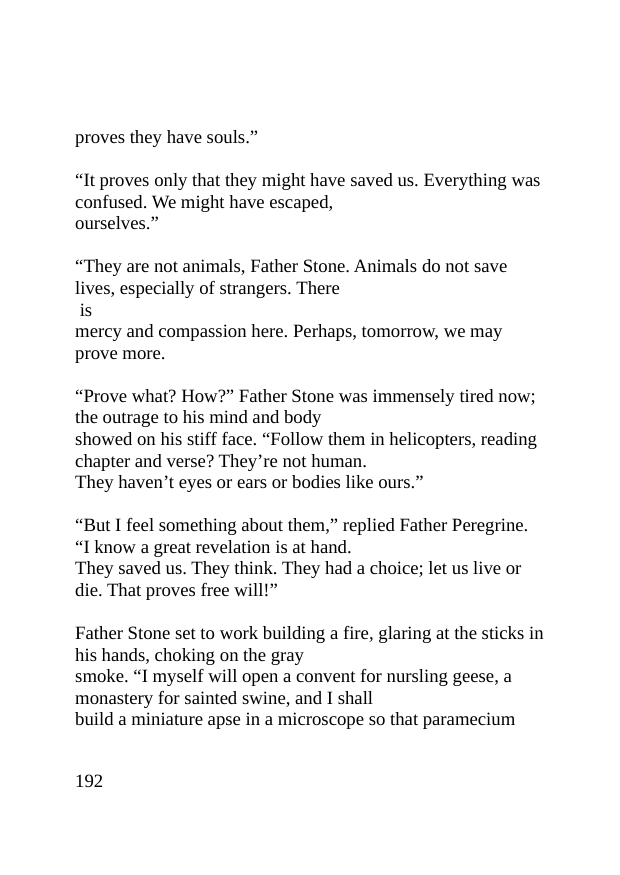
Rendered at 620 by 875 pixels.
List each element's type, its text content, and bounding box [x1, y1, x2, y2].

text is mercy and compassion here. Perhaps, tomorrow, we may prove more. “Prove what? How?” Father Stone was immensely tired now; the outrage to his mind and body showed on his stiff face. “Follow them in helicopters, reading chapter and verse? They’re not human. They haven’t eyes or ears or bodies like ours.” “But I feel something about them,” replied Father Peregrine. “I know a great revelation is at hand. They saved us. They think. They had a choice; let us live or die. That proves free will!” Father Stone set to work building a fire, glaring at the sticks in his hands, choking on the gray smoke. “I myself will open a convent for nursling geese, a monastery for sainted swine, and I shall build a miniature apse in a microscope so that paramecium [75, 298, 544, 730]
text proves they have souls.” “It proves only that they might have saved us. Everything was confused. We might have escaped, ourselves.” “They are not animals, Father Stone. Animals do not save lives, especially of strangers. There [75, 126, 544, 298]
